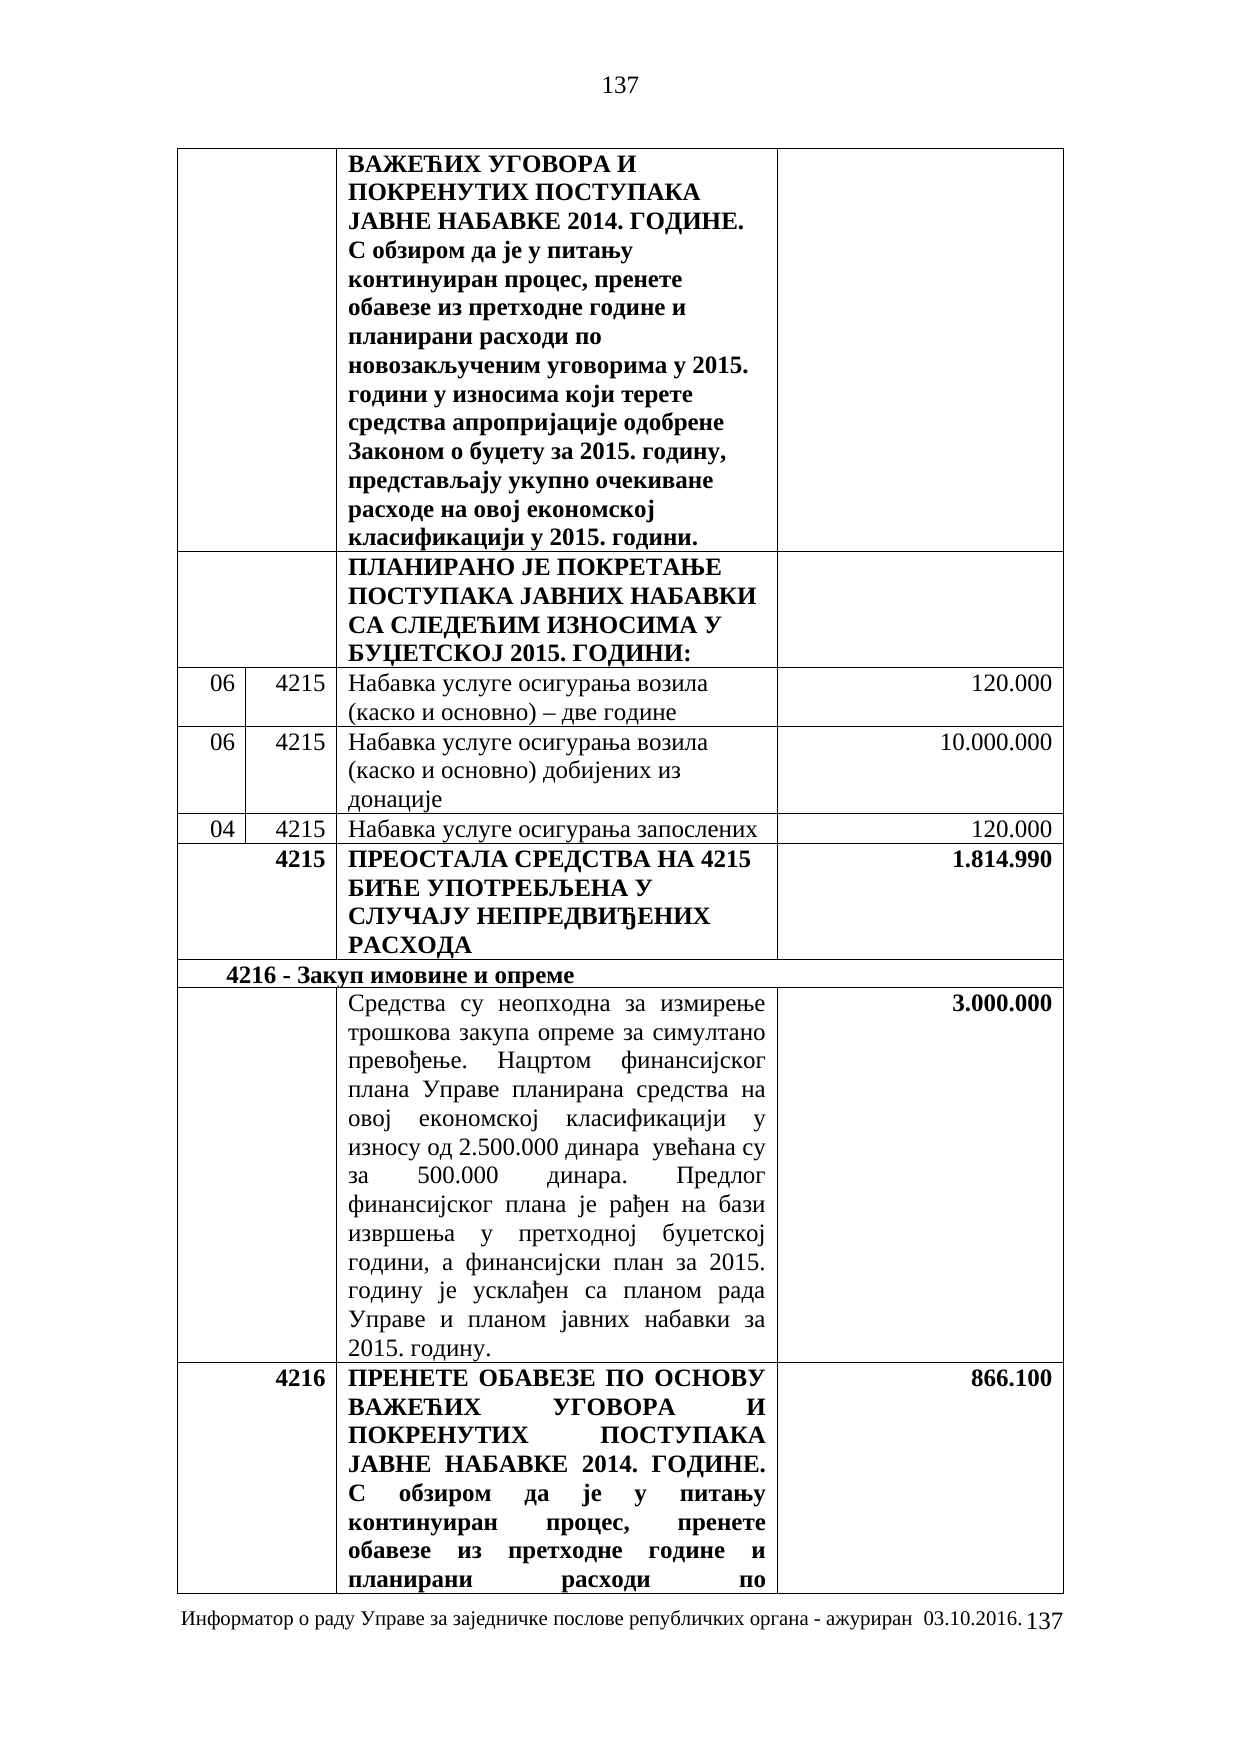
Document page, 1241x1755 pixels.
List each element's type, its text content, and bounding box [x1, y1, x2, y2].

table_cell 06 [178, 668, 245, 726]
table_cell ПЛАНИРАНО ЈЕ ПОКРЕТАЊЕ ПОСТУПАКА ЈАВНИХ НАБАВКИ СА СЛЕДЕЋИМ ИЗНОСИМА У БУЏЕТСКОЈ 2015. ГОДИНИ: [337, 552, 777, 667]
table_cell [178, 988, 336, 1362]
table_cell 3.000.000 [778, 988, 1063, 1362]
table_cell Средства су неопходна за измирење трошкова закупа опреме за симултано превођење. Нацртом финансијског плана Управе планирана средства на овој економској класификацији у износу од 2.500.000 динара увећана су за 500.000 динара. Предлог финансијског плана је рађен на бази извршења у претходној буџетској години, а финансијски план за 2015. годину је усклађен са планом рада Управе и планом јавних набавки за 2015. годину. [337, 988, 777, 1362]
table_cell ПРЕНЕТЕ ОБАВЕЗЕ ПО ОСНОВУ ВАЖЕЋИХ УГОВОРА И ПОКРЕНУТИХ ПОСТУПАКА ЈАВНЕ НАБАВКЕ 2014. ГОДИНЕ. С обзиром да је у питању континуиран процес, пренете обавезе из претходне године и планирани расходи по [337, 1363, 777, 1593]
table_cell 120.000 [778, 668, 1063, 726]
table_cell Набавка услуге осигурања запослених [337, 814, 777, 843]
table_cell 04 [178, 814, 245, 843]
table_cell [178, 552, 336, 667]
table_cell 4215 [246, 668, 336, 726]
table_cell [778, 552, 1063, 667]
table_cell 06 [178, 727, 245, 813]
table_cell Набавка услуге осигурања возила (каско и основно) добијених из донације [337, 727, 777, 813]
table_cell 4215 [246, 814, 336, 843]
table_cell 4215 [178, 844, 336, 959]
table_cell Набавка услуге осигурања возила (каско и основно) – две године [337, 668, 777, 726]
table_cell 866.100 [778, 1363, 1063, 1593]
table_cell ВАЖЕЋИХ УГОВОРА И ПОКРЕНУТИХ ПОСТУПАКА ЈАВНЕ НАБАВКЕ 2014. ГОДИНЕ. С обзиром да је у питању континуиран процес, пренете обавезе из претходне године и планирани расходи по новозакљученим уговорима у 2015. години у износима који терете средства апропријације одобрене Законом о буџету за 2015. годину, представљају укупно очекиване расходе на овој економској класификацији у 2015. години. [337, 149, 777, 551]
table_cell 120.000 [778, 814, 1063, 843]
table_cell 10.000.000 [778, 727, 1063, 813]
table_cell 4216 - Закуп имовине и опреме [178, 960, 1063, 987]
table_cell 1.814.990 [778, 844, 1063, 959]
table_cell ПРЕОСТАЛА СРЕДСТВА НА 4215 БИЋЕ УПОТРЕБЉЕНА У СЛУЧАЈУ НЕПРЕДВИЂЕНИХ РАСХОДА [337, 844, 777, 959]
table_cell [178, 149, 336, 551]
table_cell [778, 149, 1063, 551]
table_cell 4215 [246, 727, 336, 813]
table_cell 4216 [178, 1363, 336, 1593]
